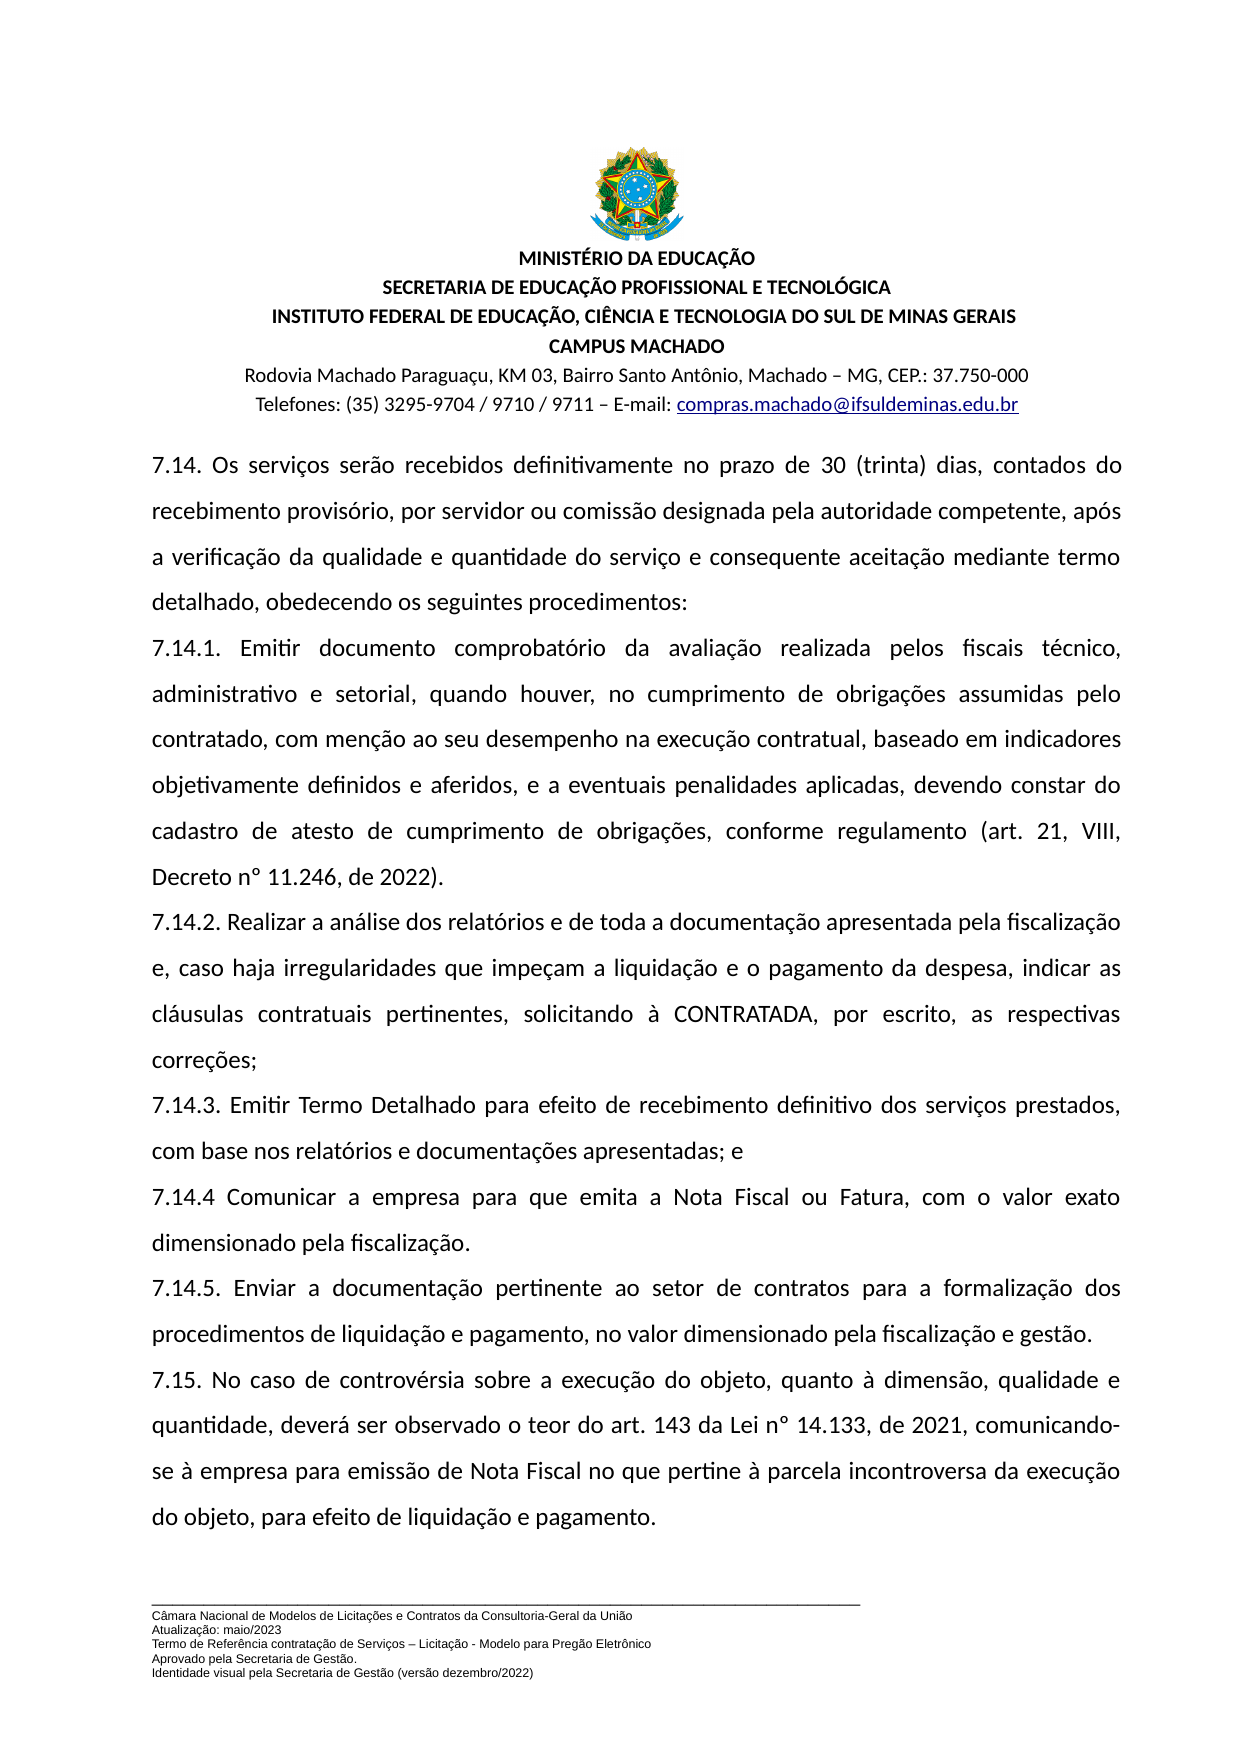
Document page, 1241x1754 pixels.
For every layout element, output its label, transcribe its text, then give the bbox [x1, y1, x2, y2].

text 7.14.3. Emitir Termo Detalhado para efeito de recebimento definitivo dos serviços prestados, com base nos relatórios e documentações apresentadas; e [152, 1089, 1122, 1166]
text 7.14.2. Realizar a análise dos relatórios e de toda a documentação apresentada pela fiscalização e, caso haja irregularidades que impeçam a liquidação e o pagamento da despesa, indicar as cláusulas contratuais pertinentes, solicitando à CONTRATADA, por escrito, as respectivas correções; [152, 907, 1122, 1074]
text 7.15. No caso de controvérsia sobre a execução do objeto, quanto à dimensão, qualidade e quantidade, deverá ser observado o teor do art. 143 da Lei nº 14.133, de 2021, comunicando-se à empresa para emissão de Nota Fiscal no que pertine à parcela incontroversa da execução do objeto, para efeito de liquidação e pagamento. [152, 1364, 1122, 1532]
text 7.14.5. Enviar a documentação pertinente ao setor de contratos para a formalização dos procedimentos de liquidação e pagamento, no valor dimensionado pela fiscalização e gestão. [152, 1272, 1122, 1349]
picture [590, 147, 684, 241]
picture [656, 223, 665, 228]
picture [652, 219, 684, 241]
picture [630, 236, 645, 241]
text 7.14. Os serviços serão recebidos definitivamente no prazo de 30 (trinta) dias, contados do recebimento provisório, por servidor ou comissão designada pela autoridade competente, após a verificação da qualidade e quantidade do serviço e consequente aceitação mediante termo detalhado, obedecendo os seguintes procedimentos: [152, 449, 1122, 617]
text 7.14.4 Comunicar a empresa para que emita a Nota Fiscal ou Fatura, com o valor exato dimensionado pela fiscalização. [152, 1181, 1122, 1257]
text 7.14.1. Emitir documento comprobatório da avaliação realizada pelos fiscais técnico, administrativo e setorial, quando houver, no cumprimento de obrigações assumidas pelo contratado, com menção ao seu desempenho na execução contratual, baseado em indicadores objetivamente definidos e aferidos, e a eventuais penalidades aplicadas, devendo constar do cadastro de atesto de cumprimento de obrigações, conforme regulamento (art. 21, VIII, Decreto nº 11.246, de 2022). [152, 632, 1122, 891]
